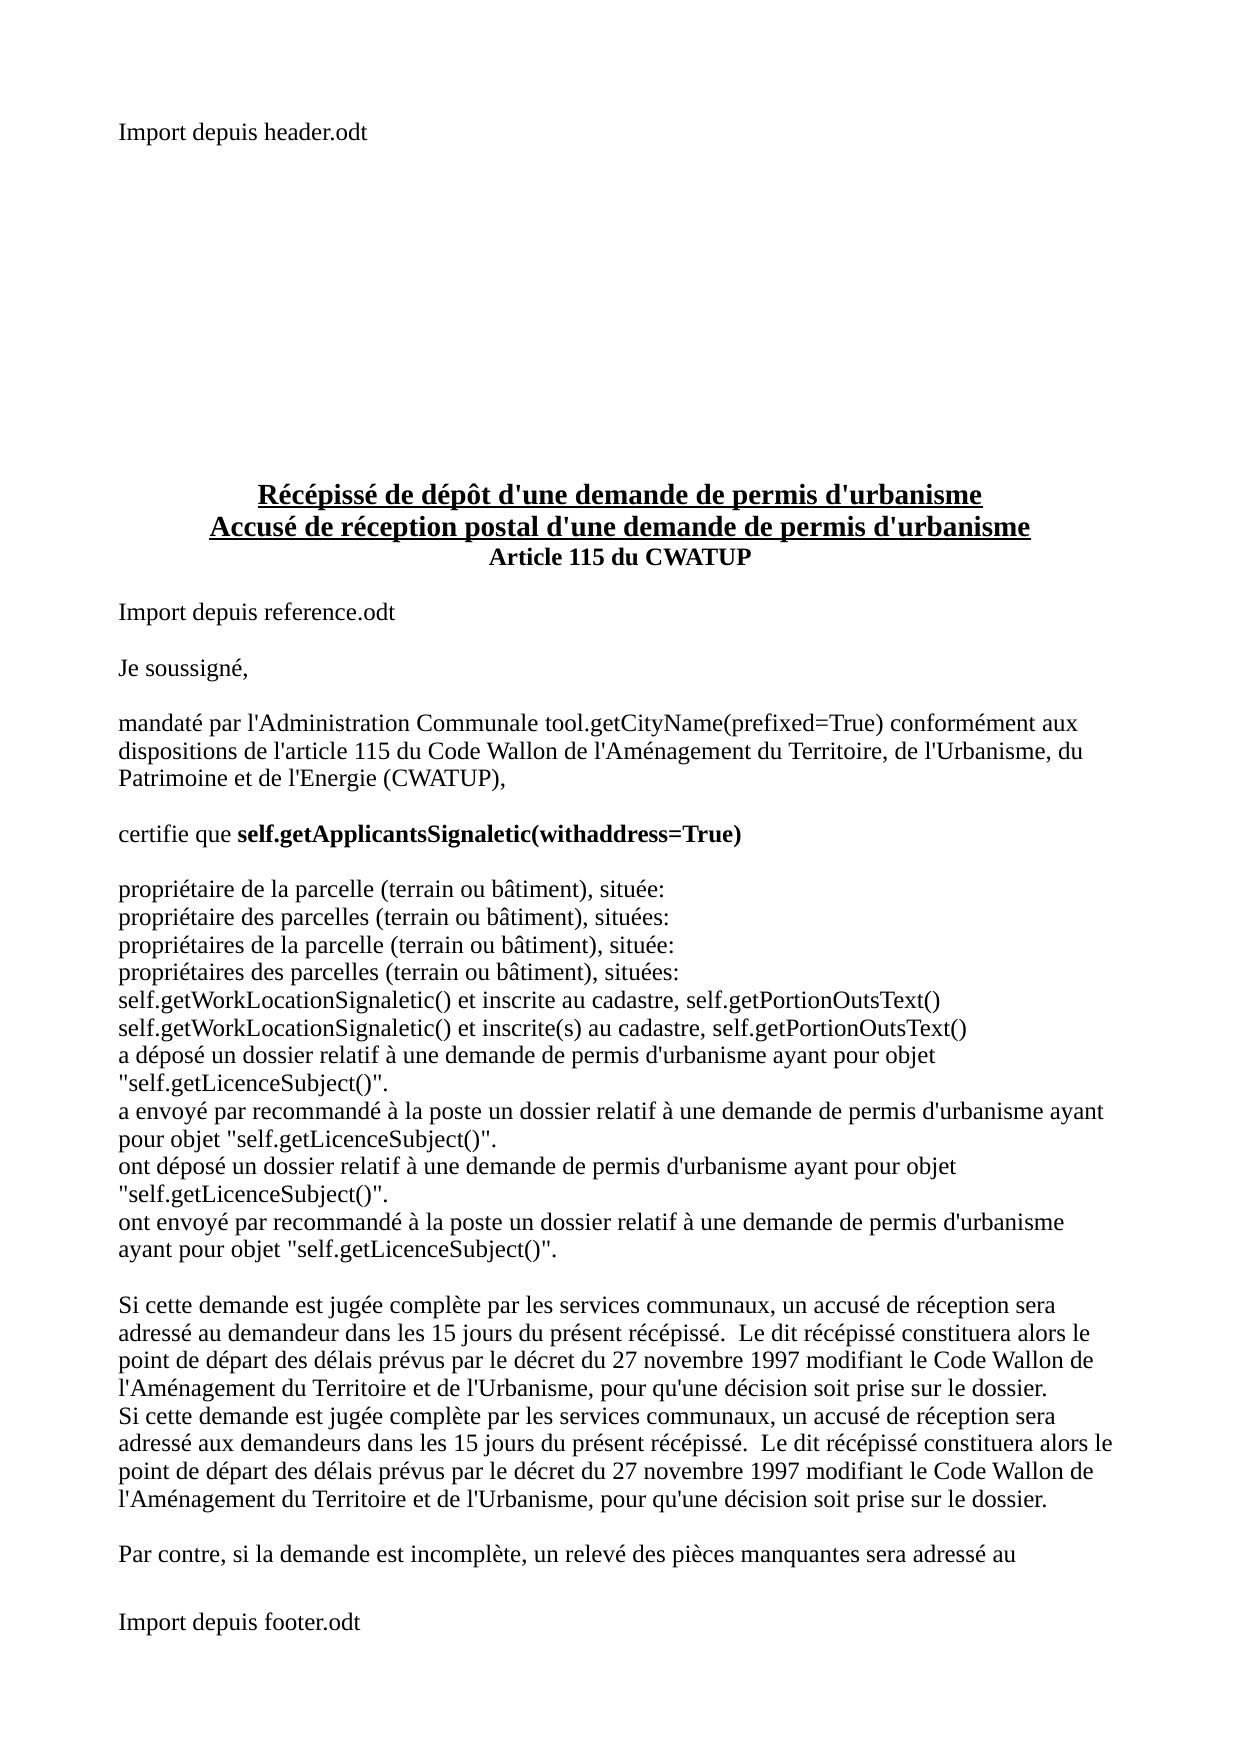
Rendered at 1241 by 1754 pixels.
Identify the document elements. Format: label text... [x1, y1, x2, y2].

text self.getWorkLocationSignaletic() et inscrite au cadastre, self.getPortionOutsText() [118, 986, 1122, 1014]
title Accusé de réception postal d'une demande de permis d'urbanisme [118, 511, 1122, 543]
text ont déposé un dossier relatif à une demande de permis d'urbanisme ayant pour objet "self.getLicenceSubject()". [118, 1152, 1122, 1208]
text propriétaire des parcelles (terrain ou bâtiment), situées: [118, 903, 1122, 931]
text Import depuis reference.odt [118, 598, 1122, 626]
title Récépissé de dépôt d'une demande de permis d'urbanisme [118, 478, 1122, 511]
text Import depuis header.odt [118, 118, 539, 146]
text a déposé un dossier relatif à une demande de permis d'urbanisme ayant pour objet "self.getLicenceSubject()". [118, 1042, 1122, 1097]
text Par contre, si la demande est incomplète, un relevé des pièces manquantes sera adressé au [118, 1540, 1122, 1568]
text mandaté par l'Administration Communale tool.getCityName(prefixed=True) conformément aux dispositions de l'article 115 du Code Wallon de l'Aménagement du Territoire, de l'Urbanisme, du Patrimoine et de l'Energie (CWATUP), [118, 709, 1122, 792]
text Si cette demande est jugée complète par les services communaux, un accusé de réception sera adressé aux demandeurs dans les 15 jours du présent récépissé. Le dit récépissé constituera alors le point de départ des délais prévus par le décret du 27 novembre 1997 modifiant le Code Wallon de l'Aménagement du Territoire et de l'Urbanisme, pour qu'une décision soit prise sur le dossier. [118, 1402, 1122, 1513]
text Si cette demande est jugée complète par les services communaux, un accusé de réception sera adressé au demandeur dans les 15 jours du présent récépissé. Le dit récépissé constituera alors le point de départ des délais prévus par le décret du 27 novembre 1997 modifiant le Code Wallon de l'Aménagement du Territoire et de l'Urbanisme, pour qu'une décision soit prise sur le dossier. [118, 1291, 1122, 1402]
text certifie que self.getApplicantsSignaletic(withaddress=True) [118, 820, 1122, 848]
text self.getWorkLocationSignaletic() et inscrite(s) au cadastre, self.getPortionOutsText() [118, 1014, 1122, 1042]
text ont envoyé par recommandé à la poste un dossier relatif à une demande de permis d'urbanisme ayant pour objet "self.getLicenceSubject()". [118, 1208, 1122, 1263]
text propriétaires de la parcelle (terrain ou bâtiment), située: [118, 931, 1122, 958]
text Je soussigné, [118, 654, 1122, 681]
title Article 115 du CWATUP [118, 543, 1122, 571]
text a envoyé par recommandé à la poste un dossier relatif à une demande de permis d'urbanisme ayant pour objet "self.getLicenceSubject()". [118, 1097, 1122, 1152]
text propriétaires des parcelles (terrain ou bâtiment), situées: [118, 958, 1122, 986]
text propriétaire de la parcelle (terrain ou bâtiment), située: [118, 875, 1122, 903]
